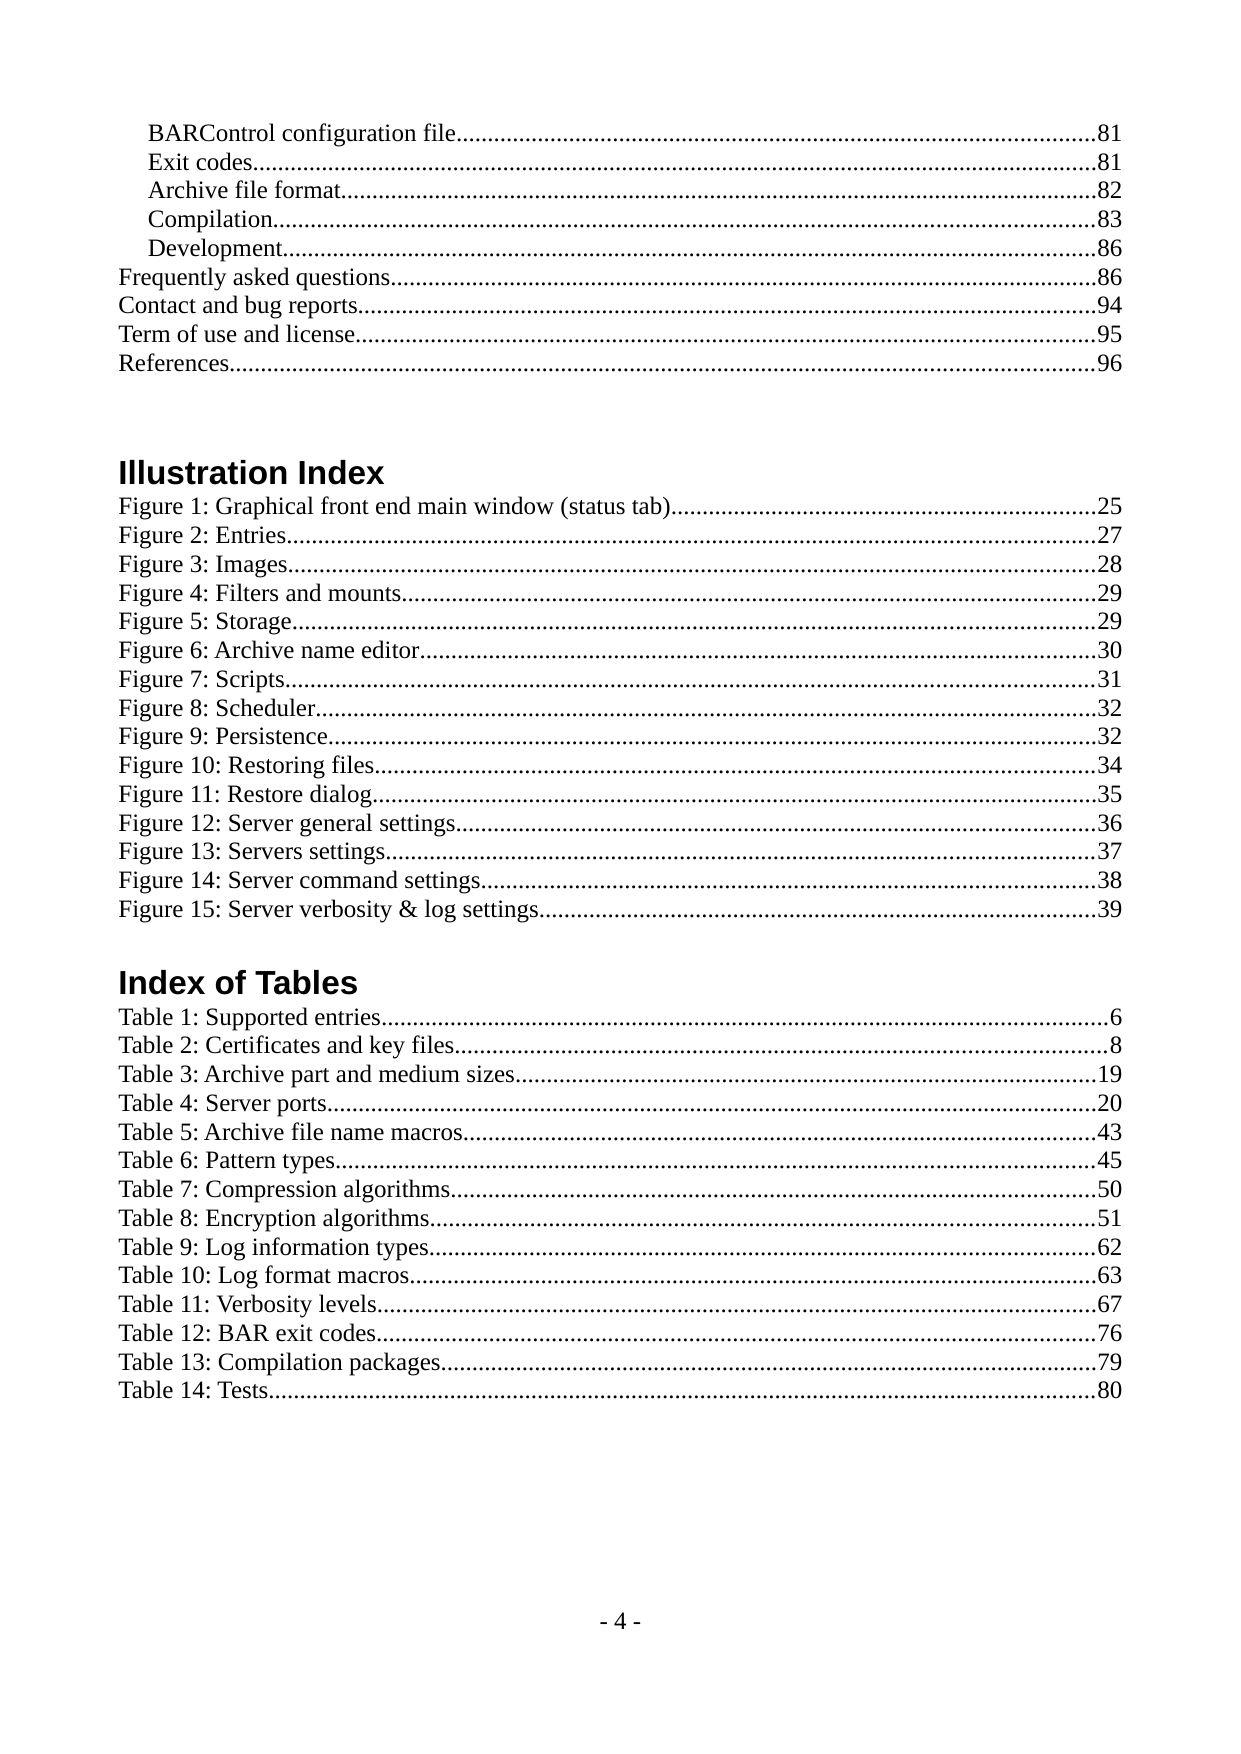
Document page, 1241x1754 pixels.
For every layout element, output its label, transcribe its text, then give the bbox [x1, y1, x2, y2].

text Table 4: Server ports 20 [118, 1088, 1122, 1117]
text Table 7: Compression algorithms 50 [118, 1174, 1122, 1203]
text Table 12: BAR exit codes 76 [118, 1318, 1122, 1347]
text Frequently asked questions 86 [118, 262, 1122, 291]
text Figure 7: Scripts 31 [118, 664, 1122, 693]
text BARControl configuration file 81 [148, 118, 1122, 147]
text Figure 8: Scheduler 32 [118, 693, 1122, 721]
text Table 6: Pattern types 45 [118, 1145, 1122, 1174]
text Figure 4: Filters and mounts 29 [118, 578, 1122, 606]
text References 96 [118, 348, 1122, 377]
text Table 2: Certificates and key files 8 [118, 1030, 1122, 1059]
text Contact and bug reports 94 [118, 291, 1122, 319]
subtitle Illustration Index [118, 453, 1122, 491]
subtitle Index of Tables [118, 963, 1122, 1002]
text Figure 3: Images 28 [118, 549, 1122, 578]
text Table 3: Archive part and medium sizes 19 [118, 1059, 1122, 1088]
text Table 5: Archive file name macros 43 [118, 1117, 1122, 1145]
text Figure 2: Entries 27 [118, 520, 1122, 549]
text Figure 10: Restoring files 34 [118, 750, 1122, 779]
text Figure 12: Server general settings 36 [118, 808, 1122, 836]
text Figure 5: Storage 29 [118, 606, 1122, 635]
text Figure 15: Server verbosity & log settings 39 [118, 894, 1122, 923]
text Table 9: Log information types 62 [118, 1232, 1122, 1260]
text Figure 14: Server command settings 38 [118, 865, 1122, 894]
text Figure 13: Servers settings 37 [118, 836, 1122, 865]
text Table 14: Tests 80 [118, 1375, 1122, 1404]
text Figure 6: Archive name editor 30 [118, 635, 1122, 664]
text Table 11: Verbosity levels 67 [118, 1289, 1122, 1318]
text Archive file format 82 [148, 176, 1122, 204]
text Table 10: Log format macros 63 [118, 1260, 1122, 1289]
text Figure 1: Graphical front end main window (status tab) 25 [118, 491, 1122, 520]
text Compilation 83 [148, 204, 1122, 233]
text Table 13: Compilation packages 79 [118, 1347, 1122, 1375]
text Exit codes 81 [148, 147, 1122, 176]
text Figure 9: Persistence 32 [118, 721, 1122, 750]
text Table 1: Supported entries 6 [118, 1002, 1122, 1030]
text Development 86 [148, 233, 1122, 262]
text Term of use and license 95 [118, 319, 1122, 348]
text Table 8: Encryption algorithms 51 [118, 1203, 1122, 1232]
text Figure 11: Restore dialog 35 [118, 779, 1122, 808]
